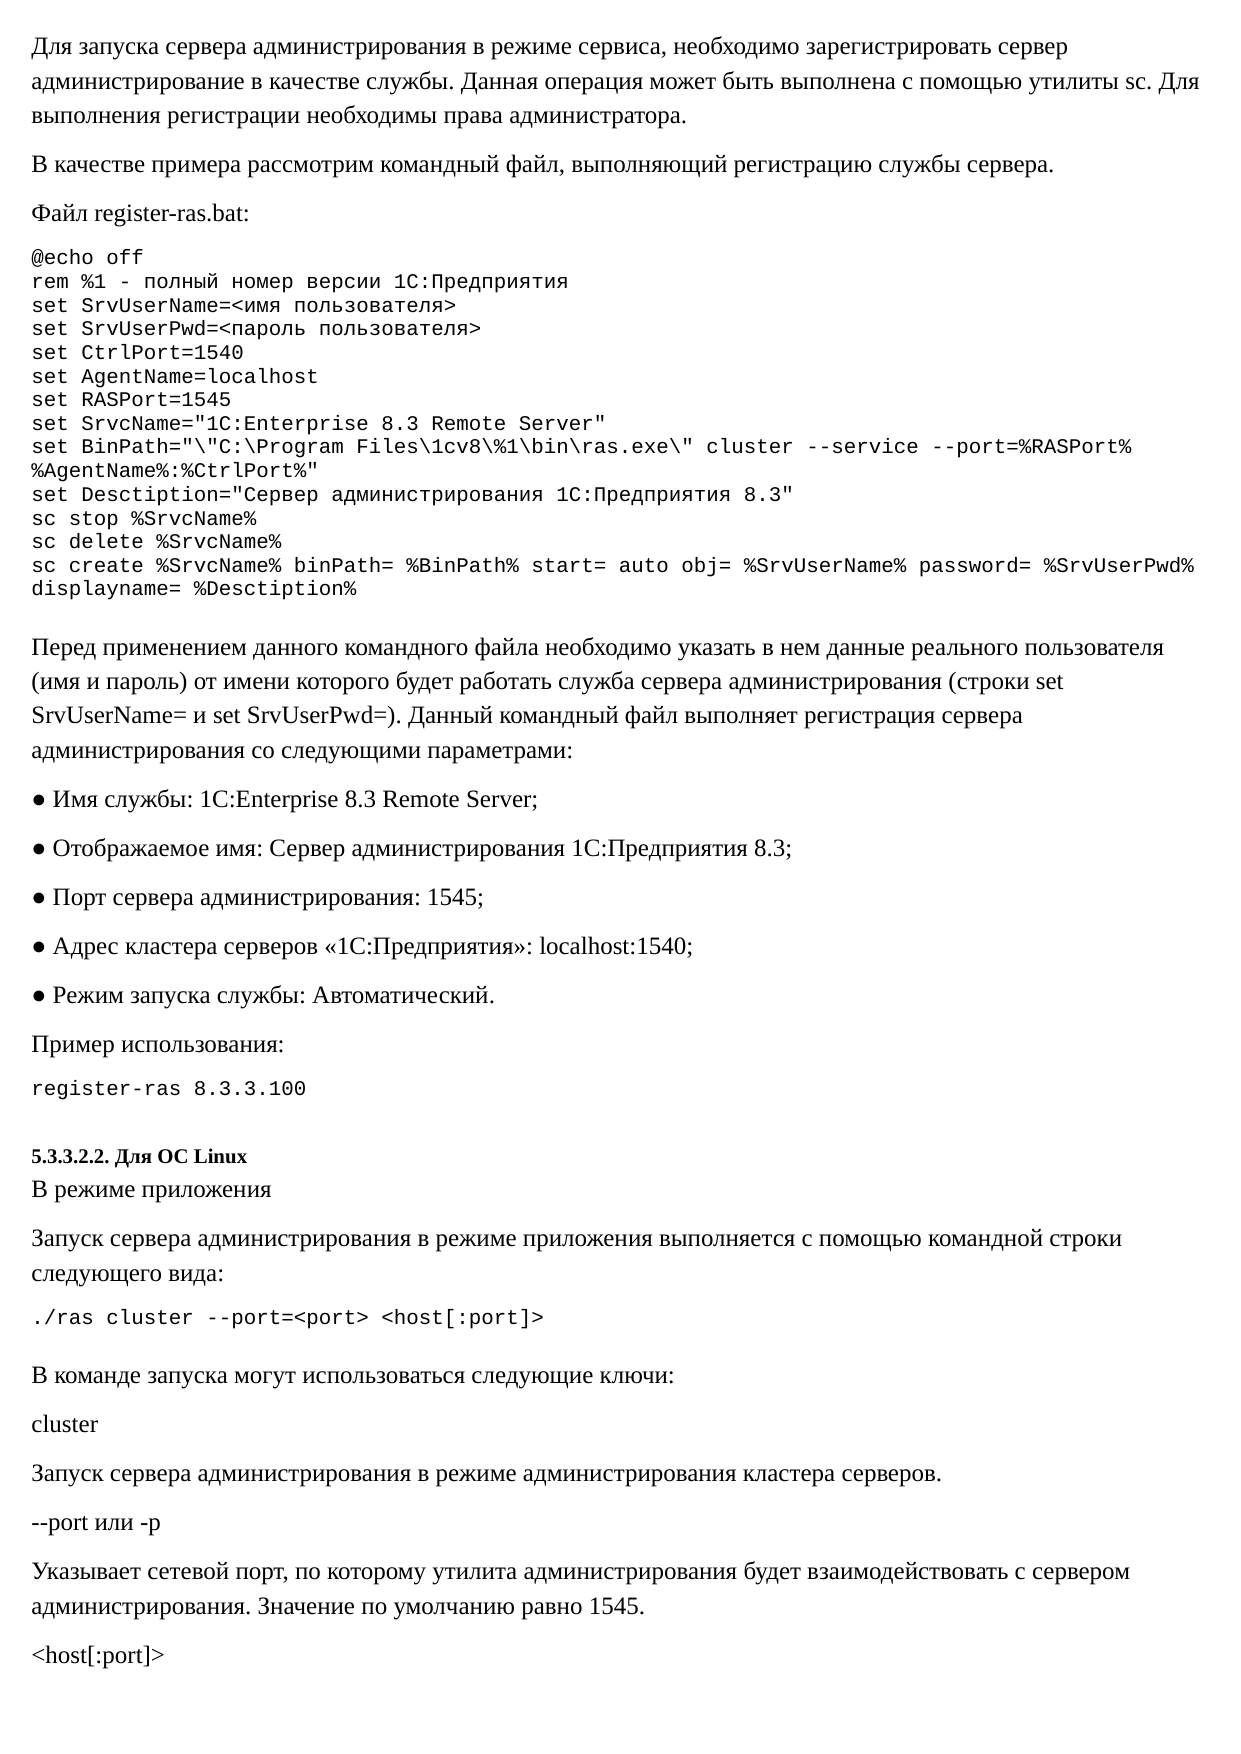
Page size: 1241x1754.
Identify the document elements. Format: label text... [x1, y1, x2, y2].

text sc delete %SrvcName% [31, 531, 1212, 555]
text set RASPort=1545 [31, 389, 1212, 413]
text Пример использования: [31, 1029, 1212, 1058]
text Файл register-ras.bat: [31, 198, 1212, 227]
text Запуск сервера администрирования в режиме администрирования кластера серверов. [31, 1458, 1212, 1487]
text sc stop %SrvcName% [31, 507, 1212, 531]
text set Desctiption="Сервер администрирования 1С:Предприятия 8.3" [31, 484, 1212, 507]
text Для запуска сервера администрирования в режиме сервиса, необходимо зарегистрировать сервер администрирование в качестве службы. Данная операция может быть выполнена с помощью утилиты sc. Для выполнения регистрации необходимы права администратора. [31, 31, 1212, 129]
text ● Порт сервера администрирования: 1545; [31, 882, 1212, 911]
text @echo off [31, 247, 1212, 271]
text В команде запуска могут использоваться следующие ключи: [31, 1360, 1212, 1389]
text set CtrlPort=1540 [31, 342, 1212, 366]
text set SrvUserPwd=<пароль пользователя> [31, 318, 1212, 342]
text Указывает сетевой порт, по которому утилита администрирования будет взаимодействовать с сервером администрирования. Значение по умолчанию равно 1545. [31, 1556, 1212, 1619]
text sc create %SrvcName% binPath= %BinPath% start= auto obj= %SrvUserName% password= %SrvUserPwd% displayname= %Desctiption% [31, 555, 1212, 602]
text ● Имя службы: 1C:Enterprise 8.3 Remote Server; [31, 784, 1212, 813]
text set BinPath="\"C:\Program Files\1cv8\%1\bin\ras.exe\" cluster --service --port=%RASPort% %AgentName%:%CtrlPort%" [31, 437, 1212, 484]
text ./ras cluster --port=<port> <host[:port]> [31, 1307, 1212, 1331]
text set SrvcName="1C:Enterprise 8.3 Remote Server" [31, 413, 1212, 437]
text В режиме приложения [31, 1174, 1212, 1203]
text ● Адрес кластера серверов «1С:Предприятия»: localhost:1540; [31, 931, 1212, 960]
text Перед применением данного командного файла необходимо указать в нем данные реального пользователя (имя и пароль) от имени которого будет работать служба сервера администрирования (строки set SrvUserName= и set SrvUserPwd=). Данный командный файл выполняет регистрация сервера администрирования со следующими параметрами: [31, 632, 1212, 764]
text set SrvUserName=<имя пользователя> [31, 295, 1212, 318]
text <host[:port]> [31, 1640, 1212, 1669]
text cluster [31, 1409, 1212, 1438]
text Запуск сервера администрирования в режиме приложения выполняется с помощью командной строки следующего вида: [31, 1223, 1212, 1287]
text set AgentName=localhost [31, 366, 1212, 389]
subtitle 5.3.3.2.2. Для ОС Linux [31, 1144, 1212, 1168]
text ● Отображаемое имя: Сервер администрирования 1С:Предприятия 8.3; [31, 833, 1212, 862]
text В качестве примера рассмотрим командный файл, выполняющий регистрацию службы сервера. [31, 149, 1212, 178]
text --port или -p [31, 1507, 1212, 1536]
text ● Режим запуска службы: Автоматический. [31, 980, 1212, 1009]
text register-ras 8.3.3.100 [31, 1078, 1212, 1102]
text rem %1 - полный номер версии 1С:Предприятия [31, 271, 1212, 295]
